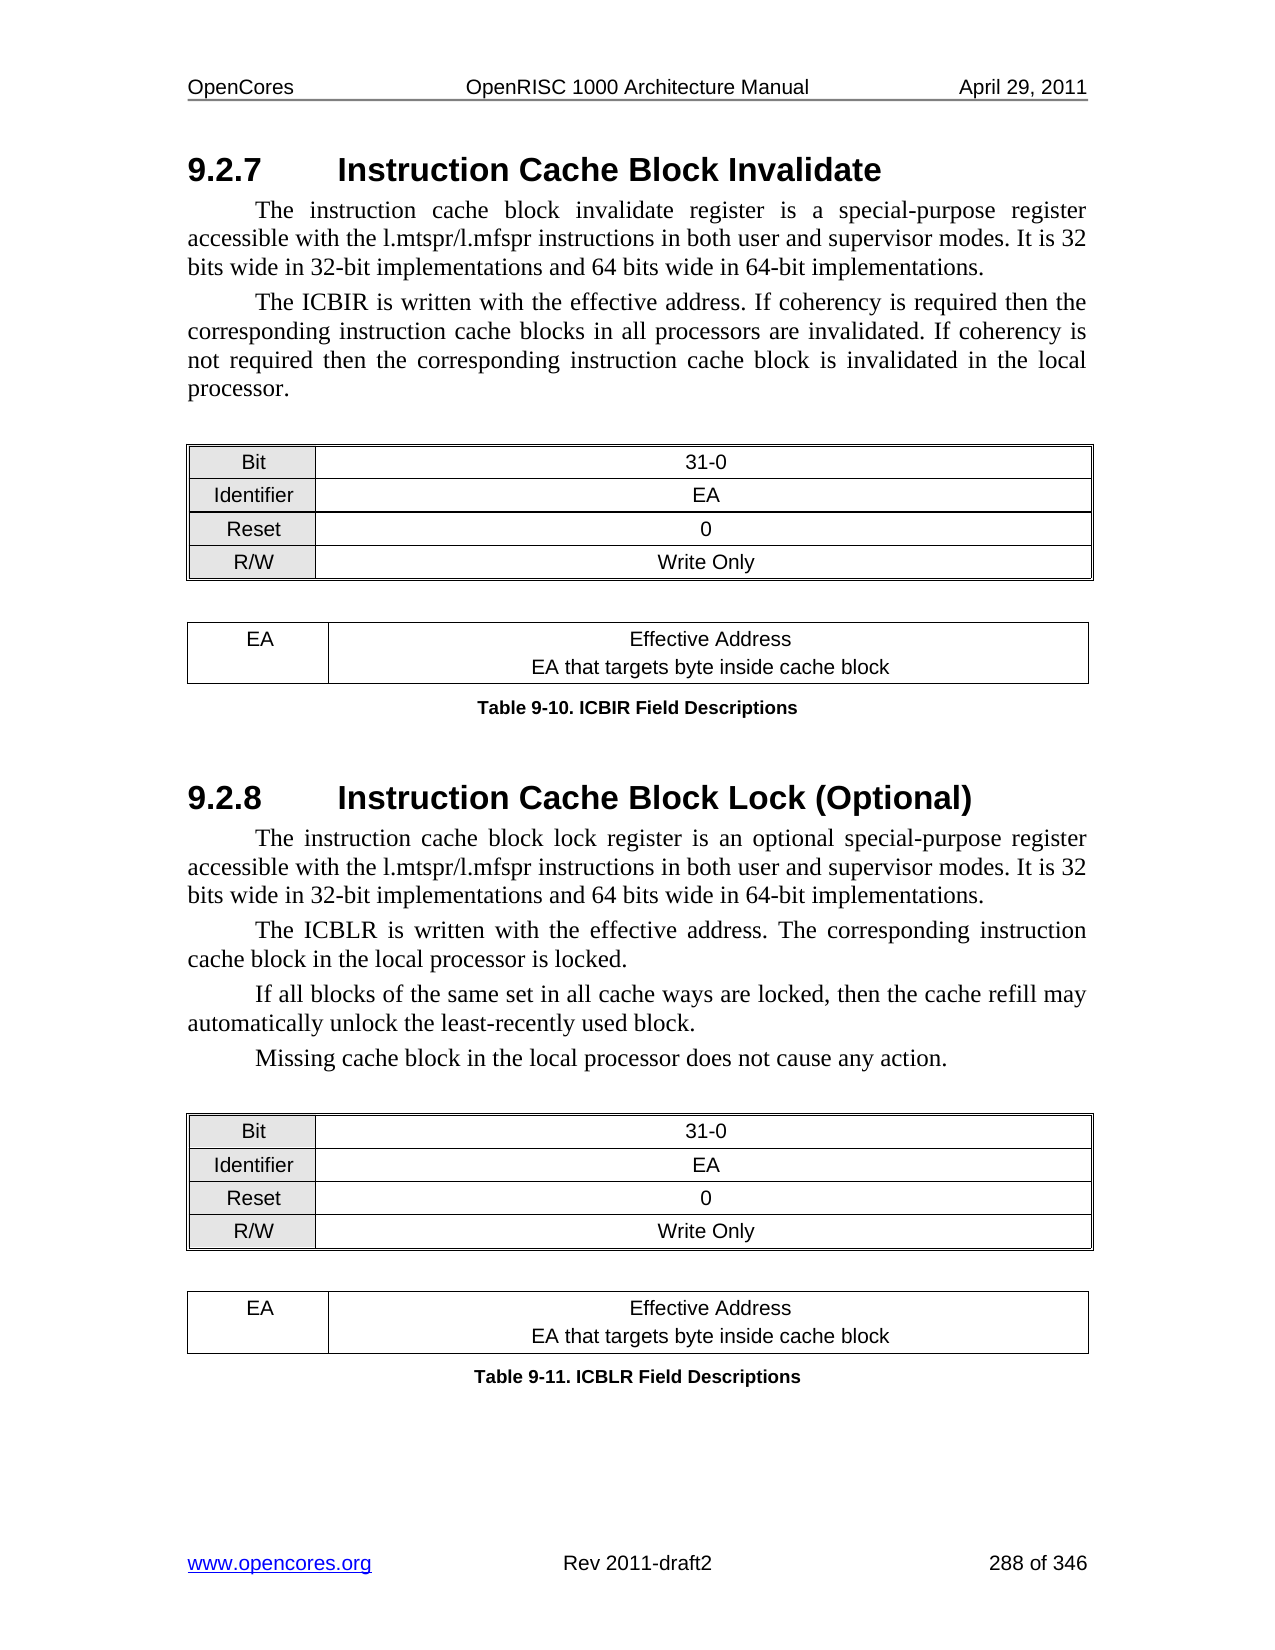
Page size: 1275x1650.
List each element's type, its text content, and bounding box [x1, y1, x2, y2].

table_header EA [188, 623, 328, 683]
text Table 9-11. ICBLR Field Descriptions [187, 1366, 1087, 1387]
text The instruction cache block lock register is an optional special-purpose register accessible with the l.mtspr/l.mfspr instructions in both user and supervisor modes. It is 32 bits wide in 32-bit implementations and 64 bits wide in 64-bit implementations. [187, 823, 1087, 909]
table_cell 0 [316, 1182, 1091, 1214]
subtitle Instruction Cache Block Invalidate [187, 150, 1087, 188]
text The ICBLR is written with the effective address. The corresponding instruction cache block in the local processor is locked. [187, 915, 1087, 973]
text Missing cache block in the local processor does not cause any action. [187, 1043, 1087, 1072]
subtitle Instruction Cache Block Lock (Optional) [187, 778, 1087, 817]
table_cell Write Only [316, 546, 1091, 578]
table_cell Identifier [190, 1149, 315, 1181]
table_cell Identifier [190, 479, 315, 511]
table_header 31-0 [316, 447, 1091, 478]
table_header Bit [190, 1116, 315, 1147]
table_header Effective Address EA that targets byte inside cache block [329, 1292, 1088, 1352]
table_header Bit [190, 447, 315, 478]
text Table 9-10. ICBIR Field Descriptions [187, 697, 1087, 718]
table_cell EA [316, 479, 1091, 511]
table_header Effective Address EA that targets byte inside cache block [329, 623, 1088, 683]
text The ICBIR is written with the effective address. If coherency is required then the corresponding instruction cache blocks in all processors are invalidated. If coherency is not required then the corresponding instruction cache block is invalidated in the local processor. [187, 287, 1087, 402]
table_header EA [188, 1292, 328, 1352]
table_cell R/W [190, 1215, 315, 1247]
table_header 31-0 [316, 1116, 1091, 1147]
text The instruction cache block invalidate register is a special-purpose register accessible with the l.mtspr/l.mfspr instructions in both user and supervisor modes. It is 32 bits wide in 32-bit implementations and 64 bits wide in 64-bit implementations. [187, 195, 1087, 281]
table_cell 0 [316, 513, 1091, 545]
table_cell Reset [190, 1182, 315, 1214]
text If all blocks of the same set in all cache ways are locked, then the cache refill may automatically unlock the least-recently used block. [187, 979, 1087, 1037]
table_cell EA [316, 1149, 1091, 1181]
table_cell Reset [190, 513, 315, 545]
table_cell Write Only [316, 1215, 1091, 1247]
table_cell R/W [190, 546, 315, 578]
